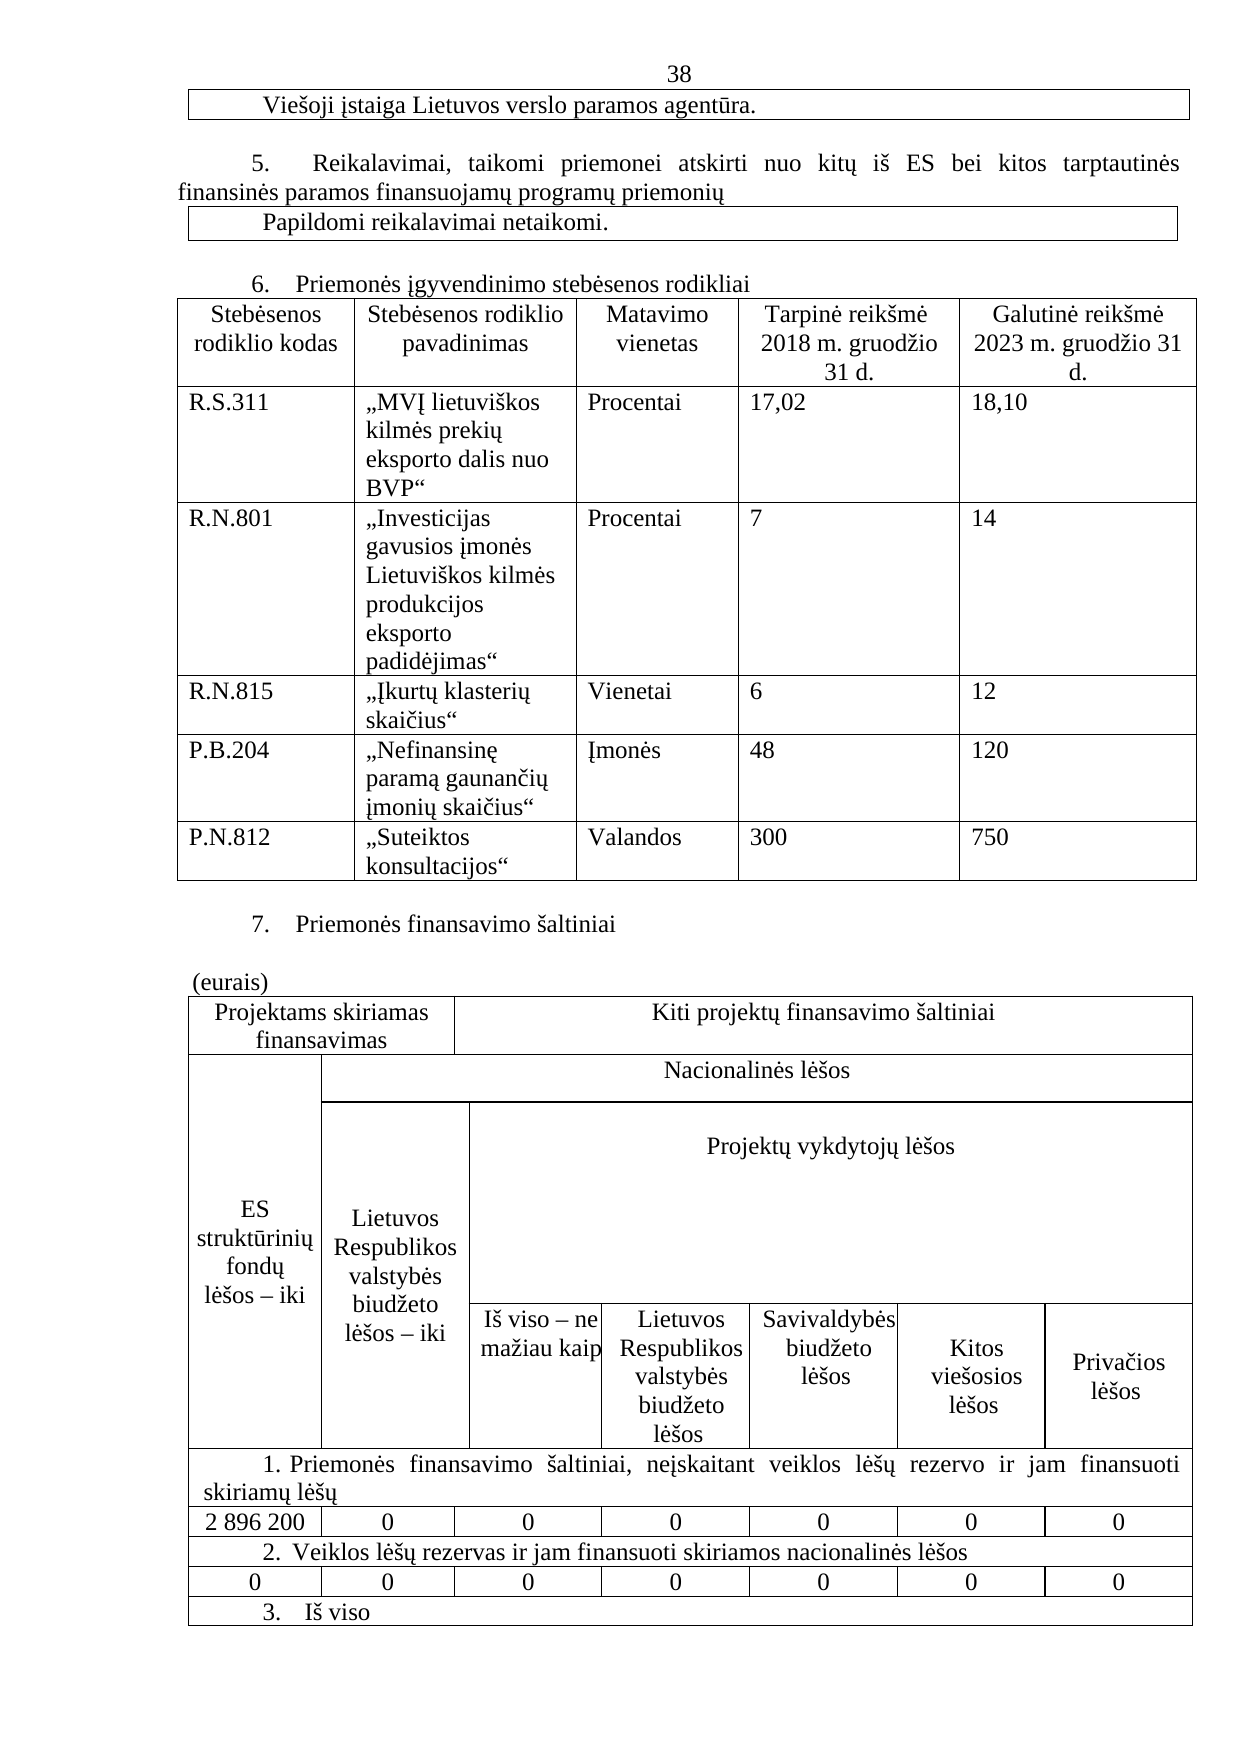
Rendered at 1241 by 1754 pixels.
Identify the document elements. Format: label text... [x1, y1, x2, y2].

table_cell P.N.812 [178, 822, 354, 879]
table_cell 0 [322, 1567, 454, 1596]
table_cell 0 [898, 1507, 1044, 1536]
table_cell 6 [739, 676, 959, 734]
table_cell Lietuvos Respublikos valstybės biudžeto lėšos – iki [322, 1103, 469, 1448]
table_cell 120 [960, 735, 1196, 821]
table_cell Vienetai [577, 676, 738, 734]
table_cell 17,02 [739, 387, 959, 502]
text 6. Priemonės įgyvendinimo stebėsenos rodikliai [215, 269, 1181, 298]
table_header Viešoji įstaiga Lietuvos verslo paramos agentūra. [189, 90, 1189, 118]
table_cell P.B.204 [178, 735, 354, 821]
table_cell 0 [750, 1567, 897, 1596]
table_header Papildomi reikalavimai netaikomi. [189, 207, 1177, 240]
table_cell Procentai [577, 387, 738, 502]
table_cell 12 [960, 676, 1196, 734]
table_cell Iš viso – ne mažiau kaip [470, 1304, 601, 1448]
table_cell 0 [1046, 1507, 1192, 1536]
table_header Stebėsenos rodiklio kodas [178, 299, 354, 386]
table_cell 7 [739, 503, 959, 675]
table_cell Lietuvos Respublikos valstybės biudžeto lėšos [602, 1304, 749, 1448]
table_cell „Suteiktos konsultacijos“ [355, 822, 576, 879]
table_cell 0 [189, 1567, 321, 1596]
table_cell Kitos viešosios lėšos [898, 1304, 1044, 1448]
table_cell 0 [455, 1567, 601, 1596]
table_cell 3. Iš viso [189, 1597, 1192, 1625]
text (eurais) [177, 938, 904, 996]
table_cell 18,10 [960, 387, 1196, 502]
table_cell R.N.801 [178, 503, 354, 675]
table_cell 0 [898, 1567, 1044, 1596]
table_cell Privačios lėšos [1046, 1304, 1192, 1448]
table_header Tarpinė reikšmė 2018 m. gruodžio 31 d. [739, 299, 959, 386]
table_cell 0 [602, 1567, 749, 1596]
table_cell 14 [960, 503, 1196, 675]
table_cell 1. Priemonės finansavimo šaltiniai, neįskaitant veiklos lėšų rezervo ir jam finansuoti skiriamų lėšų [189, 1449, 1192, 1506]
table_cell 0 [1046, 1567, 1192, 1596]
table_header Matavimo vienetas [577, 299, 738, 386]
table_header Galutinė reikšmė 2023 m. gruodžio 31 d. [960, 299, 1196, 386]
table_cell 0 [455, 1507, 601, 1536]
table_cell „MVĮ lietuviškos kilmės prekių eksporto dalis nuo BVP“ [355, 387, 576, 502]
table_cell Nacionalinės lėšos [322, 1055, 1192, 1101]
table_header Projektams skiriamas finansavimas [189, 997, 454, 1054]
table_cell 0 [750, 1507, 897, 1536]
table_cell 0 [602, 1507, 749, 1536]
table_header Stebėsenos rodiklio pavadinimas [355, 299, 576, 386]
table_cell „Įkurtų klasterių skaičius“ [355, 676, 576, 734]
table_cell 2. Veiklos lėšų rezervas ir jam finansuoti skiriamos nacionalinės lėšos [189, 1537, 1192, 1566]
table_header Kiti projektų finansavimo šaltiniai [455, 997, 1192, 1054]
table_cell ES struktūrinių fondų lėšos – iki [189, 1055, 321, 1448]
table_cell Savivaldybės biudžeto lėšos [750, 1304, 897, 1448]
text 7. Priemonės finansavimo šaltiniai [215, 909, 1181, 938]
table_cell 0 [322, 1507, 454, 1536]
table_cell „Investicijas gavusios įmonės Lietuviškos kilmės produkcijos eksporto padidėjimas“ [355, 503, 576, 675]
table_cell 48 [739, 735, 959, 821]
table_cell Įmonės [577, 735, 738, 821]
table_cell Projektų vykdytojų lėšos [470, 1103, 1192, 1303]
table_cell R.N.815 [178, 676, 354, 734]
table_cell Valandos [577, 822, 738, 879]
table_cell R.S.311 [178, 387, 354, 502]
text 5. Reikalavimai, taikomi priemonei atskirti nuo kitų iš ES bei kitos tarptautinės finansinės paramos finansuojamų programų priemonių [177, 148, 1181, 206]
table_cell 2 896 200 [189, 1507, 321, 1536]
table_cell „Nefinansinę paramą gaunančių įmonių skaičius“ [355, 735, 576, 821]
table_cell 300 [739, 822, 959, 879]
table_cell Procentai [577, 503, 738, 675]
table_cell 750 [960, 822, 1196, 879]
